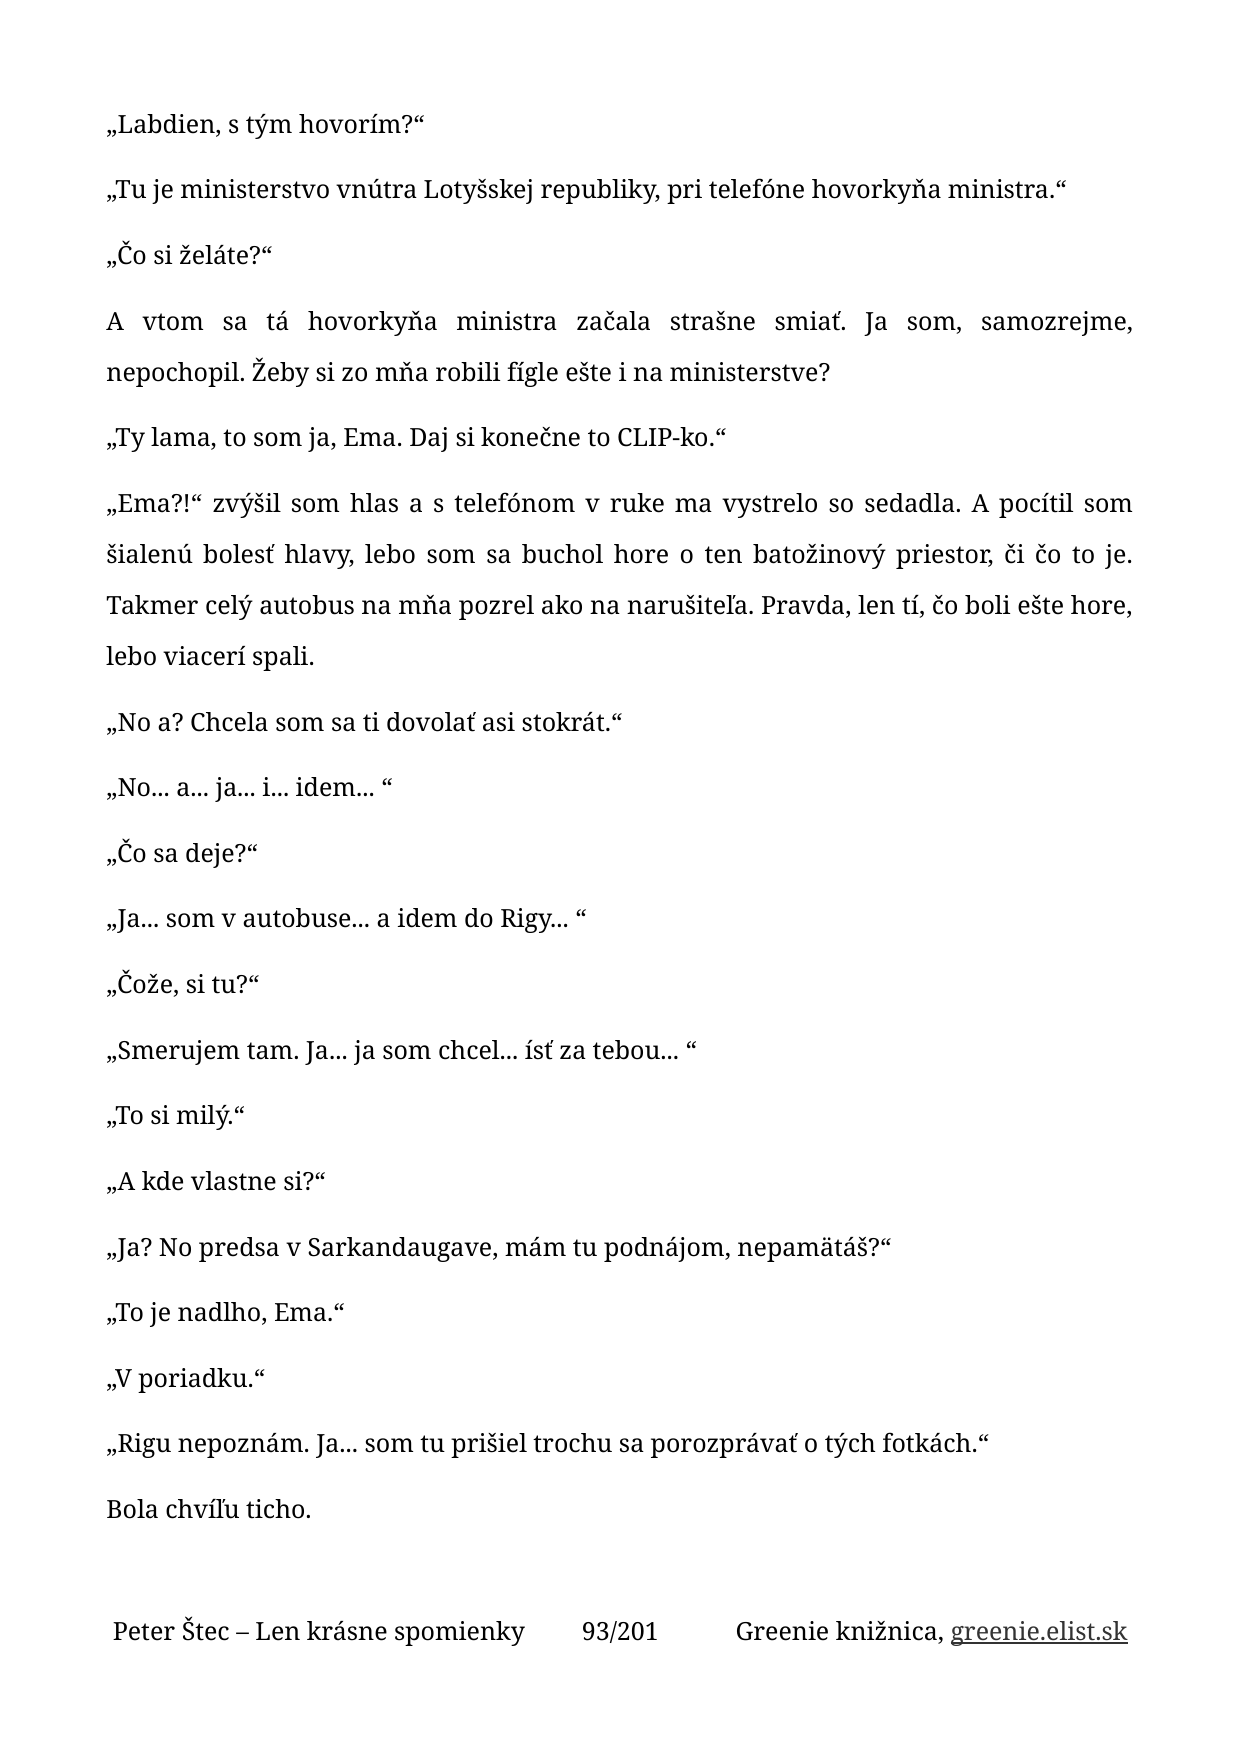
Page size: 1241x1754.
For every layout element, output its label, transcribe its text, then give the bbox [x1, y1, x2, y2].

text „Ja... som v autobuse... a idem do Rigy... “ [106, 901, 1134, 935]
text „Smerujem tam. Ja... ja som chcel... ísť za tebou... “ [106, 1032, 1134, 1066]
text „Ty lama, to som ja, Ema. Daj si konečne to CLIP-ko.“ [106, 420, 1134, 454]
text „A kde vlastne si?“ [106, 1163, 1134, 1198]
text „V poriadku.“ [106, 1360, 1134, 1394]
text „No... a... ja... i... idem... “ [106, 770, 1134, 804]
text „Rigu nepoznám. Ja... som tu prišiel trochu sa porozprávať o tých fotkách.“ [106, 1426, 1134, 1460]
text Bola chvíľu ticho. [106, 1492, 1134, 1526]
text „Ja? No predsa v Sarkandaugave, mám tu podnájom, nepamätáš?“ [106, 1229, 1134, 1263]
text „Čo sa deje?“ [106, 835, 1134, 869]
text „Ema?!“ zvýšil som hlas a s telefónom v ruke ma vystrelo so sedadla. A pocítil som šialenú bolesť hlavy, lebo som sa buchol hore o ten batožinový priestor, či čo to je. Takmer celý autobus na mňa pozrel ako na narušiteľa. Pravda, len tí, čo boli ešte hore, lebo viacerí spali. [106, 485, 1134, 673]
text „Labdien, s tým hovorím?“ [106, 106, 1134, 140]
text A vtom sa tá hovorkyňa ministra začala strašne smiať. Ja som, samozrejme, nepochopil. Žeby si zo mňa robili fígle ešte i na ministerstve? [106, 303, 1134, 388]
text „Čože, si tu?“ [106, 967, 1134, 1001]
text „Čo si želáte?“ [106, 237, 1134, 272]
text „To je nadlho, Ema.“ [106, 1295, 1134, 1329]
text „Tu je ministerstvo vnútra Lotyšskej republiky, pri telefóne hovorkyňa ministra.“ [106, 172, 1134, 206]
text „No a? Chcela som sa ti dovolať asi stokrát.“ [106, 704, 1134, 738]
text „To si milý.“ [106, 1098, 1134, 1132]
